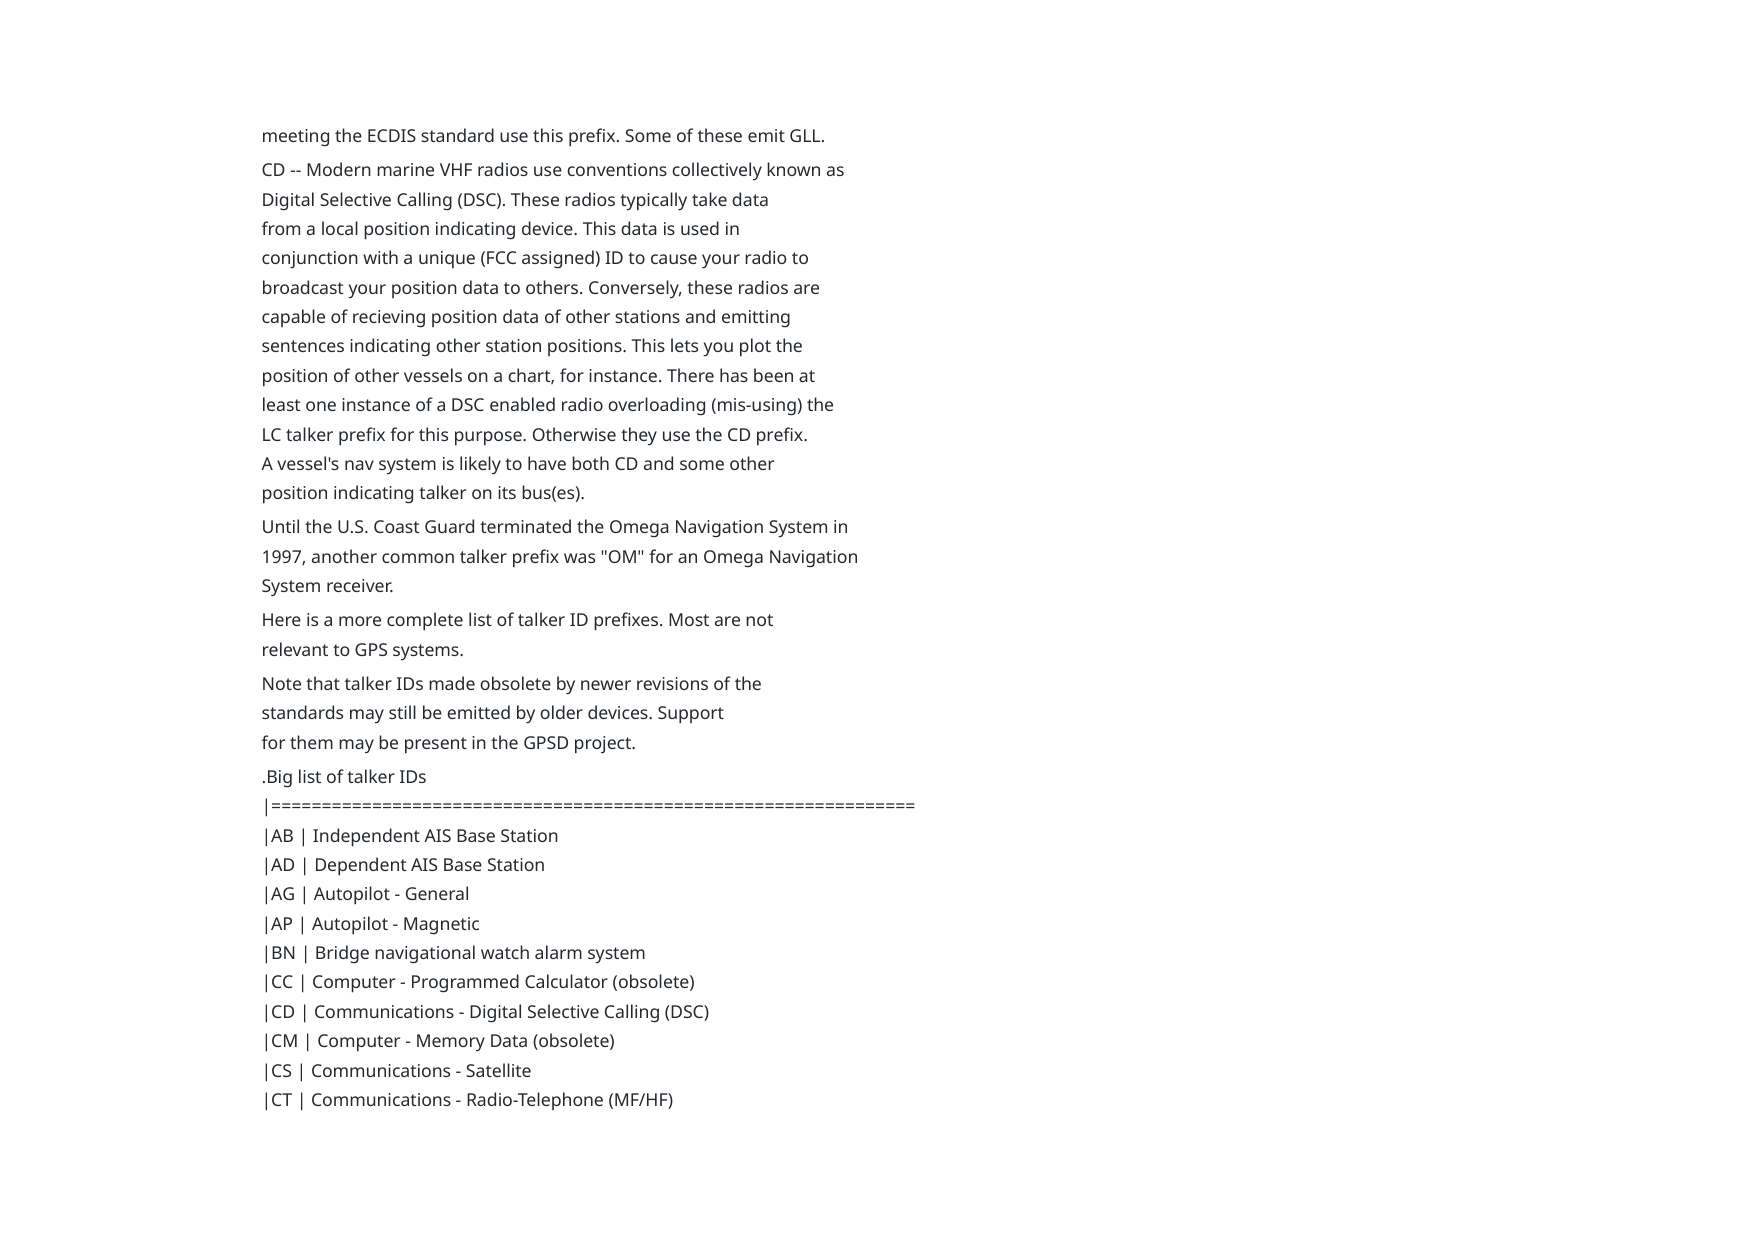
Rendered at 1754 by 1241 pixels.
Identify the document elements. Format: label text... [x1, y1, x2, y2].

table_cell relevant to GPS systems. [261, 632, 1636, 661]
table_cell [118, 329, 261, 358]
table_cell conjunction with a unique (FCC assigned) ID to cause your radio to [261, 240, 1636, 270]
table_cell [261, 148, 1636, 152]
table_cell |AD | Dependent AIS Base Station [261, 847, 1636, 876]
table_cell [118, 358, 261, 387]
table_cell |AB | Independent AIS Base Station [261, 818, 1636, 847]
table_cell |CS | Communications - Satellite [261, 1053, 1636, 1082]
table_cell [118, 994, 261, 1023]
table_cell [118, 417, 261, 446]
table_cell |CT | Communications - Radio-Telephone (MF/HF) [261, 1082, 1636, 1111]
table_cell meeting the ECDIS standard use this prefix. Some of these emit GLL. [261, 118, 1636, 147]
table_cell capable of recieving position data of other stations and emitting [261, 299, 1636, 328]
table_cell [261, 598, 1636, 602]
table_cell [118, 475, 261, 505]
table_cell [118, 1053, 261, 1082]
table_cell [118, 568, 261, 598]
table_cell [118, 695, 261, 725]
table_cell Note that talker IDs made obsolete by newer revisions of the [261, 666, 1636, 695]
table_cell [118, 118, 261, 147]
table_cell [118, 1082, 261, 1111]
table_cell 1997, another common talker prefix was "OM" for an Omega Navigation [261, 539, 1636, 568]
table_cell |================================================================ [261, 788, 1636, 818]
table_cell [118, 603, 261, 632]
table_cell [118, 661, 261, 666]
table_cell [261, 754, 1636, 759]
table_cell [118, 152, 261, 182]
table_cell [118, 632, 261, 661]
table_cell [118, 387, 261, 417]
table_cell [118, 965, 261, 994]
table_cell [118, 446, 261, 475]
table_cell Digital Selective Calling (DSC). These radios typically take data [261, 182, 1636, 211]
table_cell [118, 240, 261, 270]
table_cell |BN | Bridge navigational watch alarm system [261, 935, 1636, 964]
table_cell [118, 598, 261, 602]
table_cell [118, 510, 261, 539]
table_cell |CM | Computer - Memory Data (obsolete) [261, 1023, 1636, 1053]
table_cell |CC | Computer - Programmed Calculator (obsolete) [261, 965, 1636, 994]
table_cell Until the U.S. Coast Guard terminated the Omega Navigation System in [261, 510, 1636, 539]
table_cell CD -- Modern marine VHF radios use conventions collectively known as [261, 152, 1636, 182]
table_cell [118, 906, 261, 935]
table_cell for them may be present in the GPSD project. [261, 725, 1636, 754]
table_cell broadcast your position data to others. Conversely, these radios are [261, 270, 1636, 299]
table_cell [118, 505, 261, 509]
table_cell standards may still be emitted by older devices. Support [261, 695, 1636, 725]
table_cell .Big list of talker IDs [261, 759, 1636, 788]
table_cell [118, 299, 261, 328]
table_cell |AG | Autopilot - General [261, 876, 1636, 906]
table_cell A vessel's nav system is likely to have both CD and some other [261, 446, 1636, 475]
table_cell [118, 725, 261, 754]
table_cell [118, 1023, 261, 1053]
table_cell [118, 818, 261, 847]
table_cell sentences indicating other station positions. This lets you plot the [261, 329, 1636, 358]
table_cell [118, 788, 261, 818]
table_cell [118, 876, 261, 906]
table_cell System receiver. [261, 568, 1636, 598]
table_cell [118, 666, 261, 695]
table_cell [261, 505, 1636, 509]
table_cell [118, 539, 261, 568]
table_cell [118, 148, 261, 152]
table_cell [118, 759, 261, 788]
table_cell [118, 211, 261, 240]
table_cell from a local position indicating device. This data is used in [261, 211, 1636, 240]
table_cell [261, 661, 1636, 666]
table_cell [118, 182, 261, 211]
table_cell |CD | Communications - Digital Selective Calling (DSC) [261, 994, 1636, 1023]
table_cell [118, 270, 261, 299]
table_cell [118, 847, 261, 876]
table_cell |AP | Autopilot - Magnetic [261, 906, 1636, 935]
table_cell Here is a more complete list of talker ID prefixes. Most are not [261, 603, 1636, 632]
table_cell LC talker prefix for this purpose. Otherwise they use the CD prefix. [261, 417, 1636, 446]
table_cell [118, 754, 261, 759]
table_cell position indicating talker on its bus(es). [261, 475, 1636, 505]
table_cell [118, 935, 261, 964]
table_cell position of other vessels on a chart, for instance. There has been at [261, 358, 1636, 387]
table_cell least one instance of a DSC enabled radio overloading (mis-using) the [261, 387, 1636, 417]
